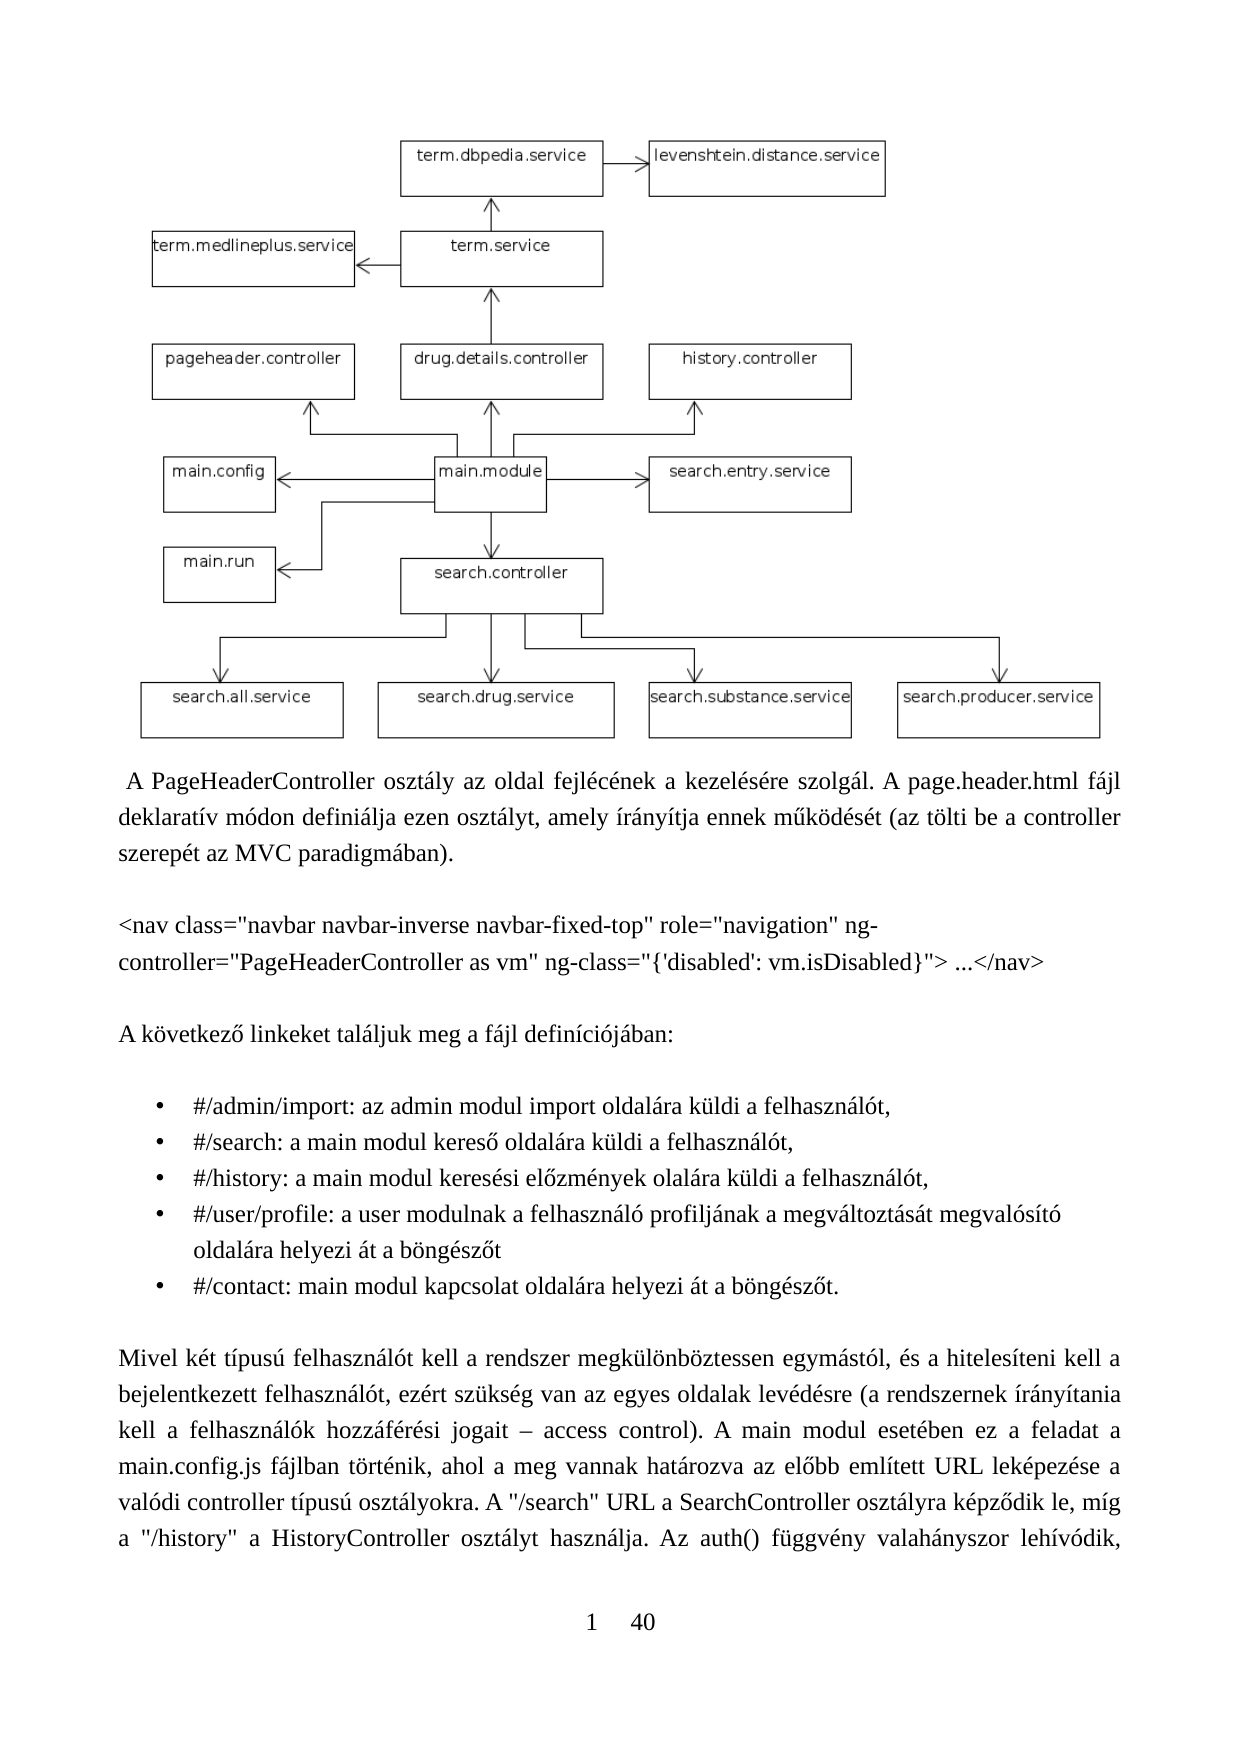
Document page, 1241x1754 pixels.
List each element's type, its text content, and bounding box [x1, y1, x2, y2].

subtitle #/search: a main modul kereső oldalára küldi a felhasználót, [156, 1121, 1122, 1157]
subtitle #/contact: main modul kapcsolat oldalára helyezi át a böngészőt. [156, 1266, 1122, 1302]
subtitle #/history: a main modul keresési előzmények olalára küldi a felhasználót, [156, 1157, 1122, 1193]
subtitle A következő linkeket találjuk meg a fájl definíciójában: [118, 1013, 1122, 1049]
subtitle #/admin/import: az admin modul import oldalára küldi a felhasználót, [156, 1085, 1122, 1121]
subtitle #/user/profile: a user modulnak a felhasználó profiljának a megváltoztását megvalósító oldalára helyezi át a böngészőt [156, 1193, 1122, 1266]
subtitle Mivel két típusú felhasználót kell a rendszer megkülönböztessen egymástól, és a hitelesíteni kell a bejelentkezett felhasználót, ezért szükség van az egyes oldalak levédésre (a rendszernek írányítania kell a felhasználók hozzáférési jogait – access control). A main modul esetében ez a feladat a main.config.js fájlban történik, ahol a meg vannak határozva az előbb említett URL leképezése a valódi controller típusú osztályokra. A "/search" URL a SearchController osztályra képződik le, míg a "/history" a HistoryController osztályt használja. Az auth() függvény valahányszor lehívódik, [118, 1338, 1122, 1554]
subtitle <nav class="navbar navbar-inverse navbar-fixed-top" role="navigation" ng-controller="PageHeaderController as vm" ng-class="{'disabled': vm.isDisabled}"> ...</nav> [118, 905, 1122, 977]
subtitle A PageHeaderController osztály az oldal fejlécének a kezelésére szolgál. A page.header.html fájl deklaratív módon definiálja ezen osztályt, amely írányítja ennek működését (az tölti be a controller szerepét az MVC paradigmában). [118, 761, 1122, 869]
picture [118, 118, 1123, 761]
